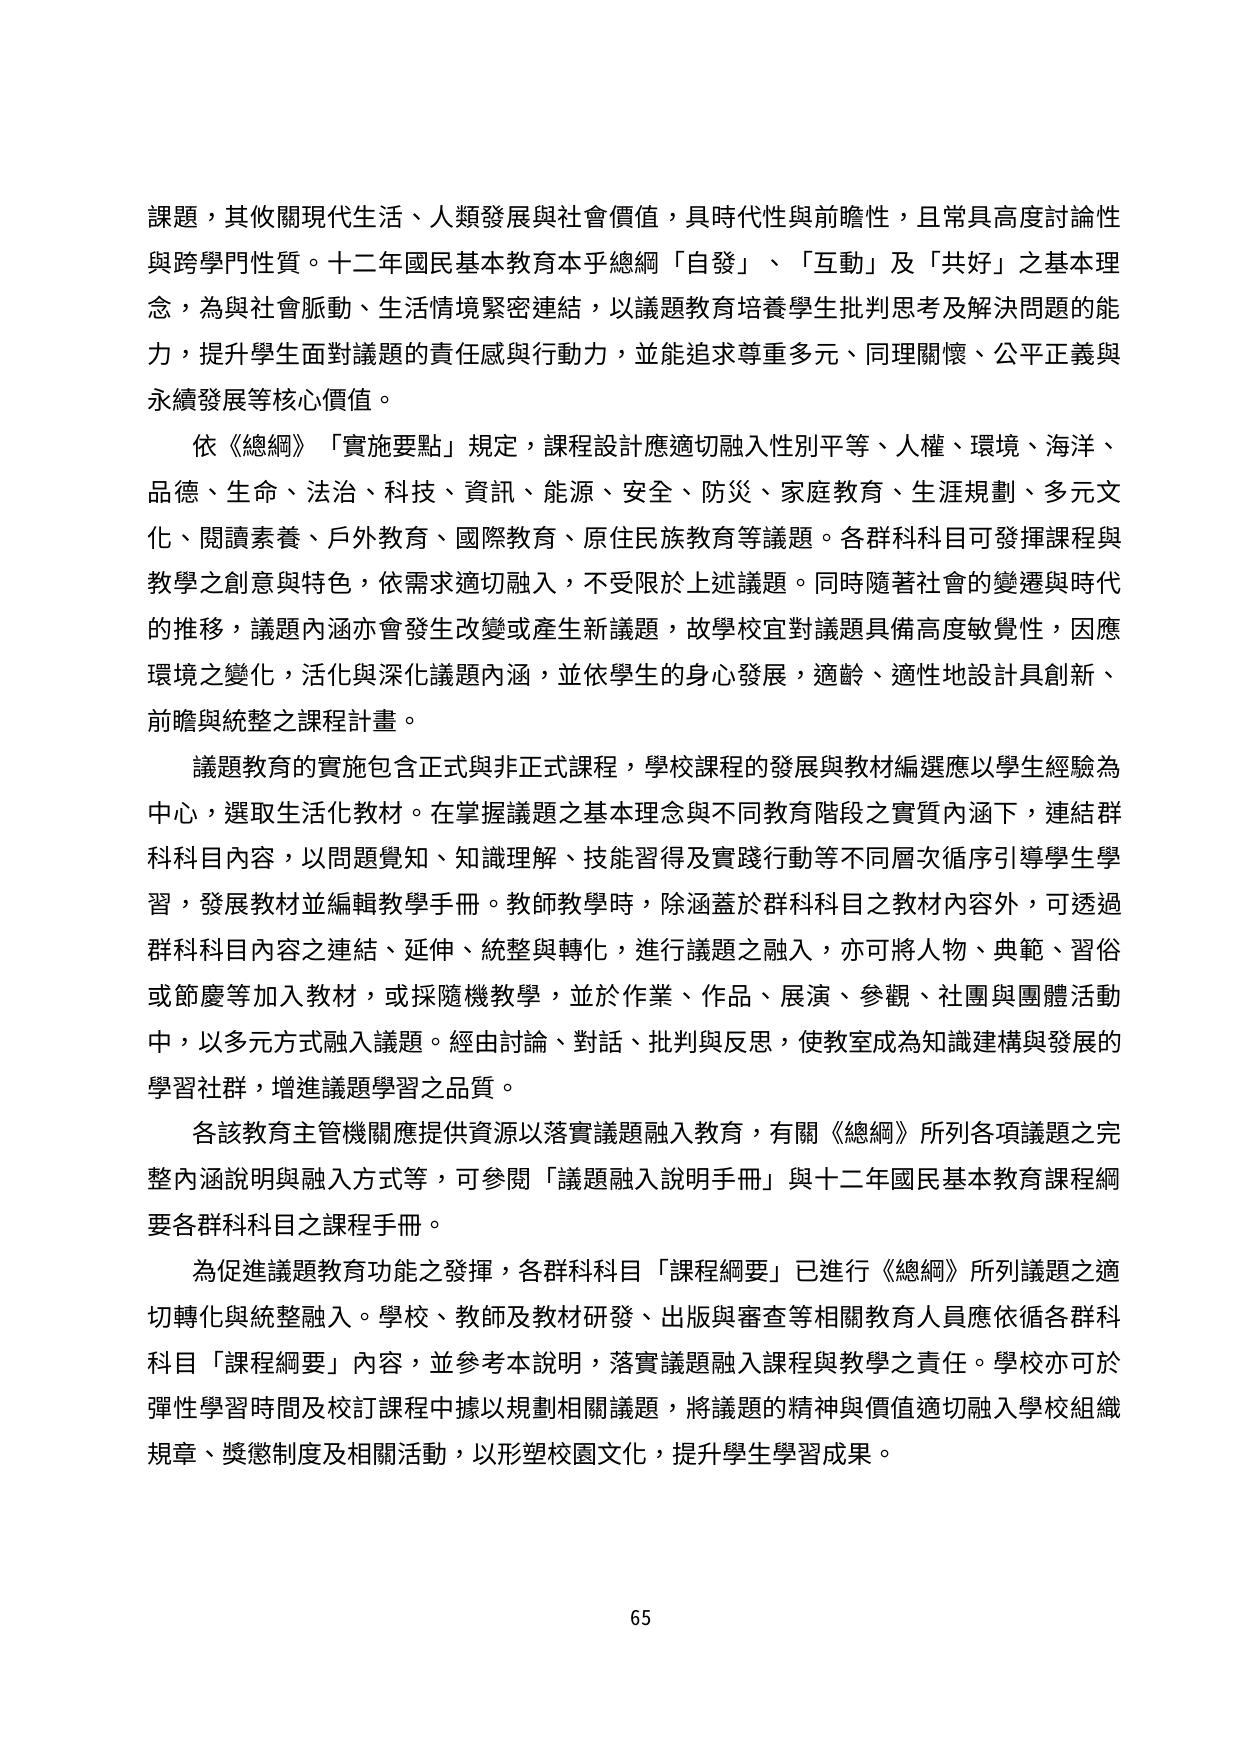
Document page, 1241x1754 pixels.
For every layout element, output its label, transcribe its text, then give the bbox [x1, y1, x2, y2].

text 議題教育的實施包含正式與非正式課程，學校課程的發展與教材編選應以學生經驗為中心，選取生活化教材。在掌握議題之基本理念與不同教育階段之實質內涵下，連結群科科目內容，以問題覺知、知識理解、技能習得及實踐行動等不同層次循序引導學生學習，發展教材並編輯教學手冊。教師教學時，除涵蓋於群科科目之教材內容外，可透過群科科目內容之連結、延伸、統整與轉化，進行議題之融入，亦可將人物、典範、習俗或節慶等加入教材，或採隨機教學，並於作業、作品、展演、參觀、社團與團體活動中，以多元方式融入議題。經由討論、對話、批判與反思，使教室成為知識建構與發展的學習社群，增進議題學習之品質。 [148, 739, 1122, 1106]
text 依《總綱》「實施要點」規定，課程設計應適切融入性別平等、人權、環境、海洋、品德、生命、法治、科技、資訊、能源、安全、防災、家庭教育、生涯規劃、多元文化、閱讀素養、戶外教育、國際教育、原住民族教育等議題。各群科科目可發揮課程與教學之創意與特色，依需求適切融入，不受限於上述議題。同時隨著社會的變遷與時代的推移，議題內涵亦會發生改變或產生新議題，故學校宜對議題具備高度敏覺性，因應環境之變化，活化與深化議題內涵，並依學生的身心發展，適齡、適性地設計具創新、前瞻與統整之課程計畫。 [148, 419, 1122, 739]
text 課題，其攸關現代生活、人類發展與社會價值，具時代性與前瞻性，且常具高度討論性與跨學門性質。十二年國民基本教育本乎總綱「自發」、「互動」及「共好」之基本理念，為與社會脈動、生活情境緊密連結，以議題教育培養學生批判思考及解決問題的能力，提升學生面對議題的責任感與行動力，並能追求尊重多元、同理關懷、公平正義與永續發展等核心價值。 [148, 189, 1122, 419]
text 各該教育主管機關應提供資源以落實議題融入教育，有關《總綱》所列各項議題之完整內涵說明與融入方式等，可參閱「議題融入說明手冊」與十二年國民基本教育課程綱要各群科科目之課程手冊。 [148, 1106, 1122, 1244]
text 為促進議題教育功能之發揮，各群科科目「課程綱要」已進行《總綱》所列議題之適切轉化與統整融入。學校、教師及教材研發、出版與審查等相關教育人員應依循各群科科目「課程綱要」內容，並參考本說明，落實議題融入課程與教學之責任。學校亦可於彈性學習時間及校訂課程中據以規劃相關議題，將議題的精神與價值適切融入學校組織規章、獎懲制度及相關活動，以形塑校園文化，提升學生學習成果。 [148, 1244, 1122, 1473]
